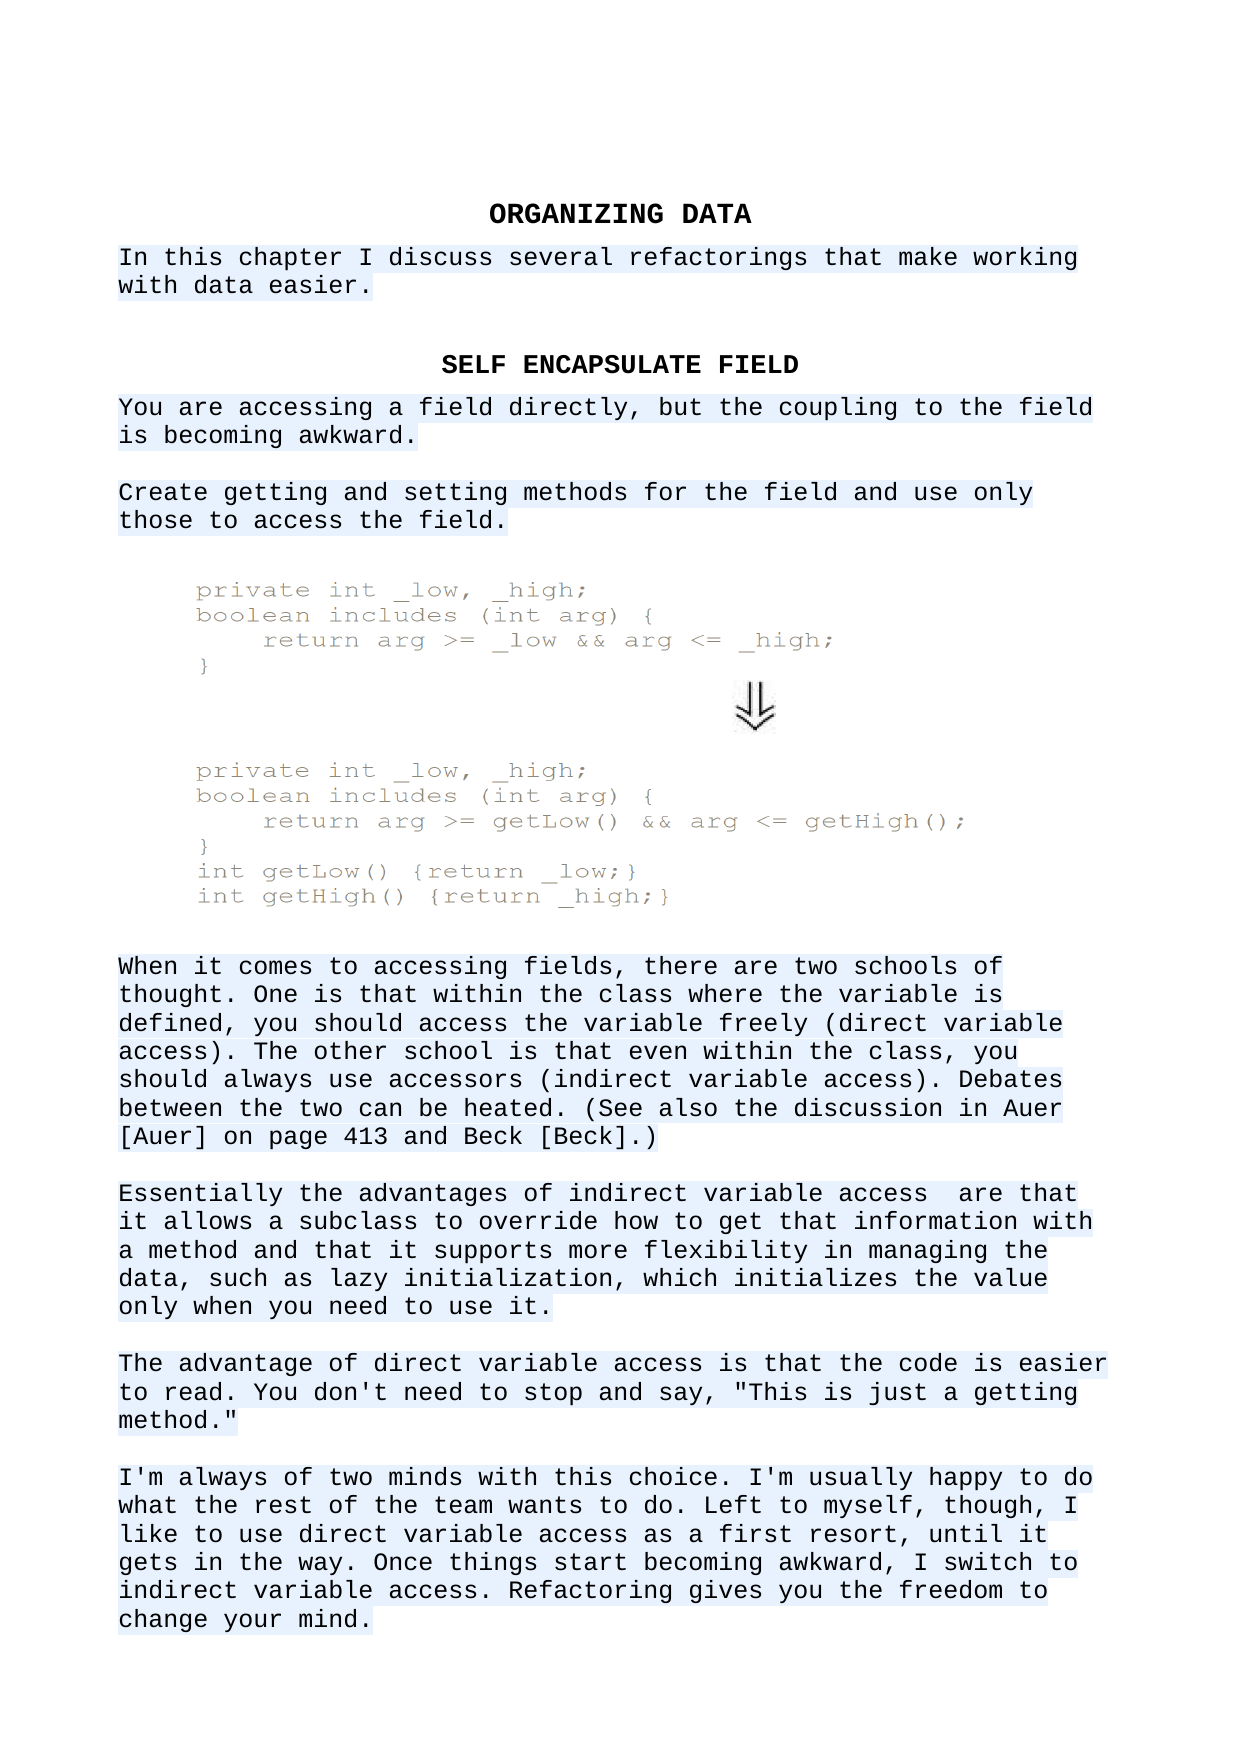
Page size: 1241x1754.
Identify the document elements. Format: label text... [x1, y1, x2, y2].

text In this chapter I discuss several refactorings that make working with data easier. [118, 245, 1122, 301]
text When it comes to accessing fields, there are two schools of thought. One is that within the class where the variable is defined, you should access the variable freely (direct variable access). The other school is that even within the class, you should always use accessors (indirect variable access). Debates between the two can be heated. (See also the discussion in Auer [Auer] on page 413 and Beck [Beck].) [118, 953, 1122, 1152]
picture [118, 565, 1123, 925]
subtitle SELF ENCAPSULATE FIELD [118, 351, 1122, 382]
text The advantage of direct variable access is that the code is easier to read. You don't need to stop and say, "This is just a getting method." [118, 1351, 1122, 1436]
text data, such as lazy initialization, which initializes the value only when you need to use it. [118, 1266, 1122, 1322]
text I'm always of two minds with this choice. I'm usually happy to do what the rest of the team wants to do. Left to myself, though, I like to use direct variable access as a first resort, until it gets in the way. Once things start becoming awkward, I switch to indirect variable access. Refactoring gives you the freedom to change your mind. [118, 1465, 1122, 1635]
text Essentially the advantages of indirect variable access are that it allows a subclass to override how to get that information with a method and that it supports more flexibility in managing the [118, 1181, 1122, 1266]
subtitle ORGANIZING DATA [118, 199, 1122, 232]
text Create getting and setting methods for the field and use only those to access the field. [118, 480, 1122, 536]
text You are accessing a field directly, but the coupling to the field is becoming awkward. [118, 394, 1122, 451]
